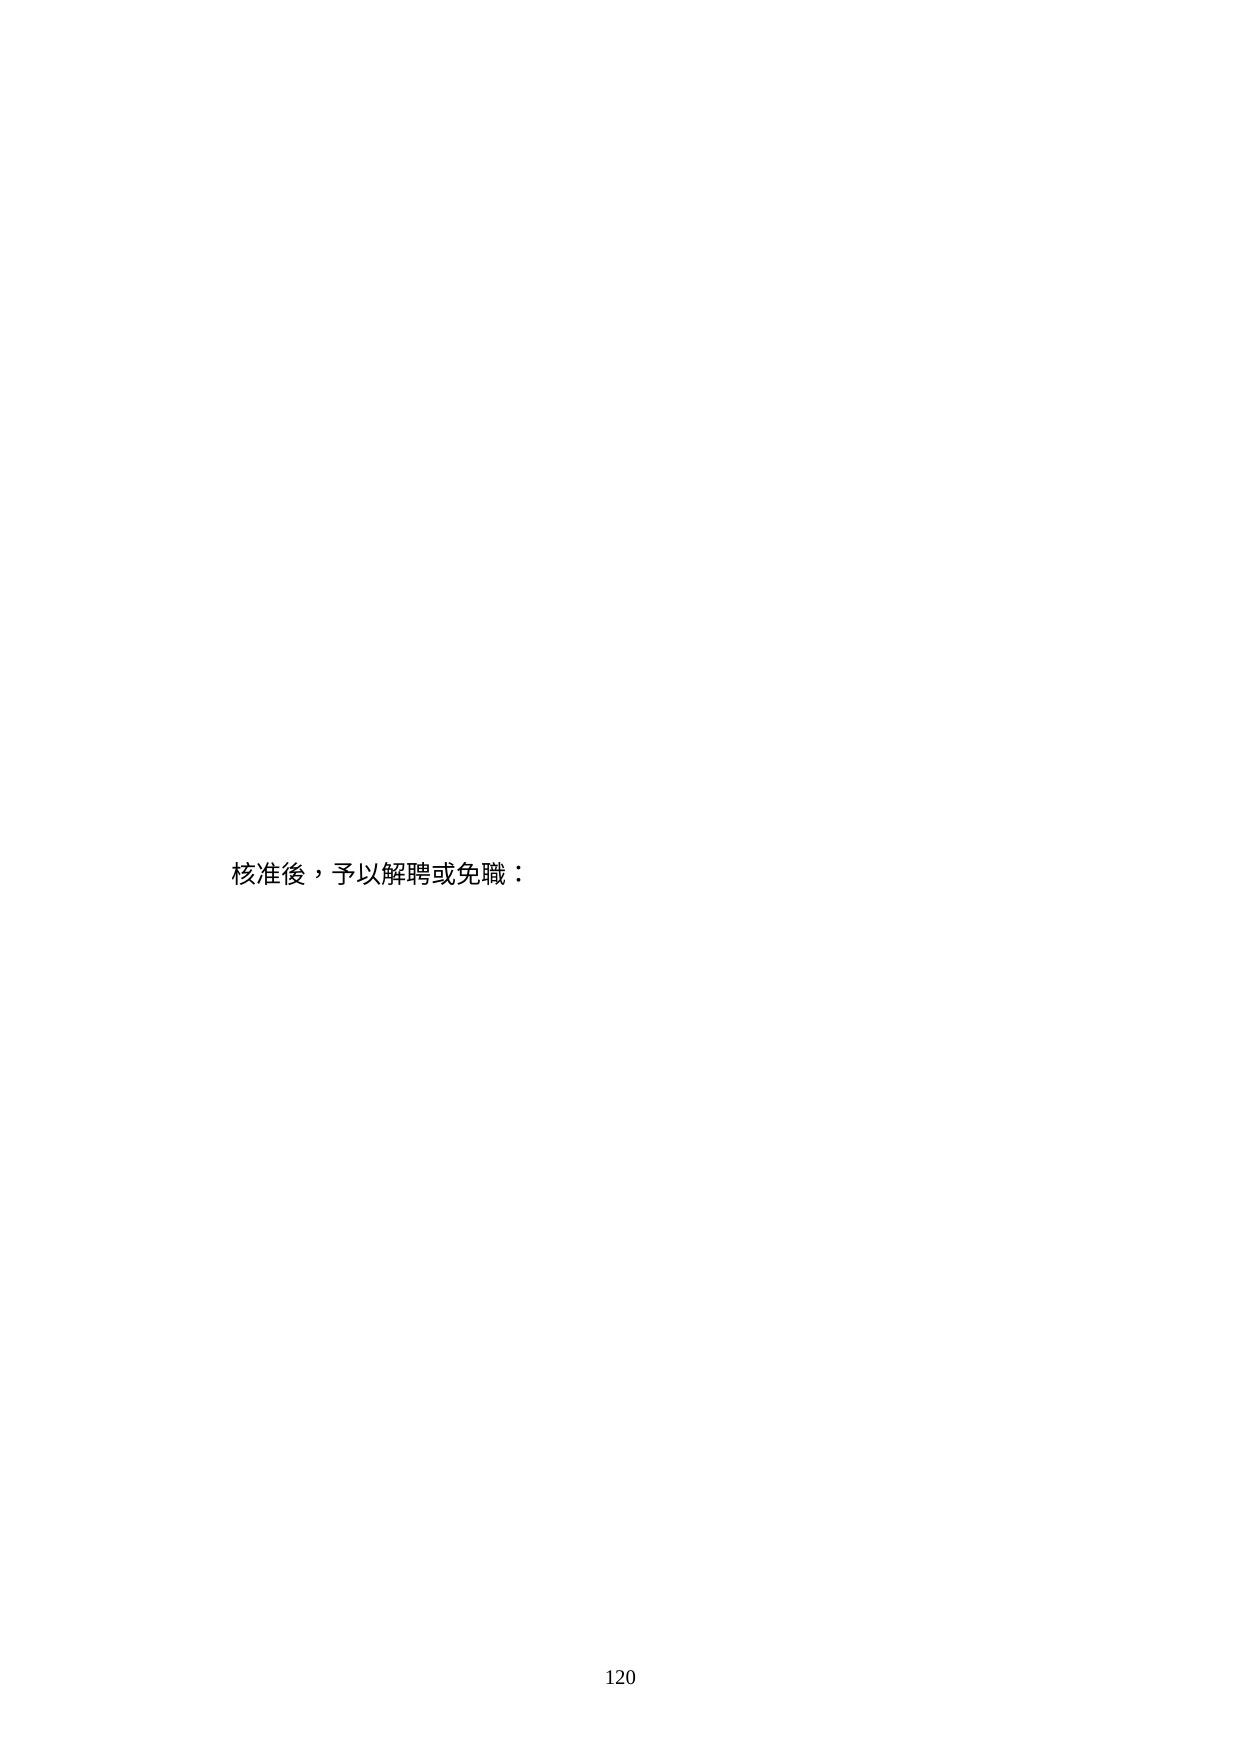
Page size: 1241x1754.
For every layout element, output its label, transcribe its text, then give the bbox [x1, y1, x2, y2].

text 核准後，予以解聘或免職： [131, 831, 1134, 893]
